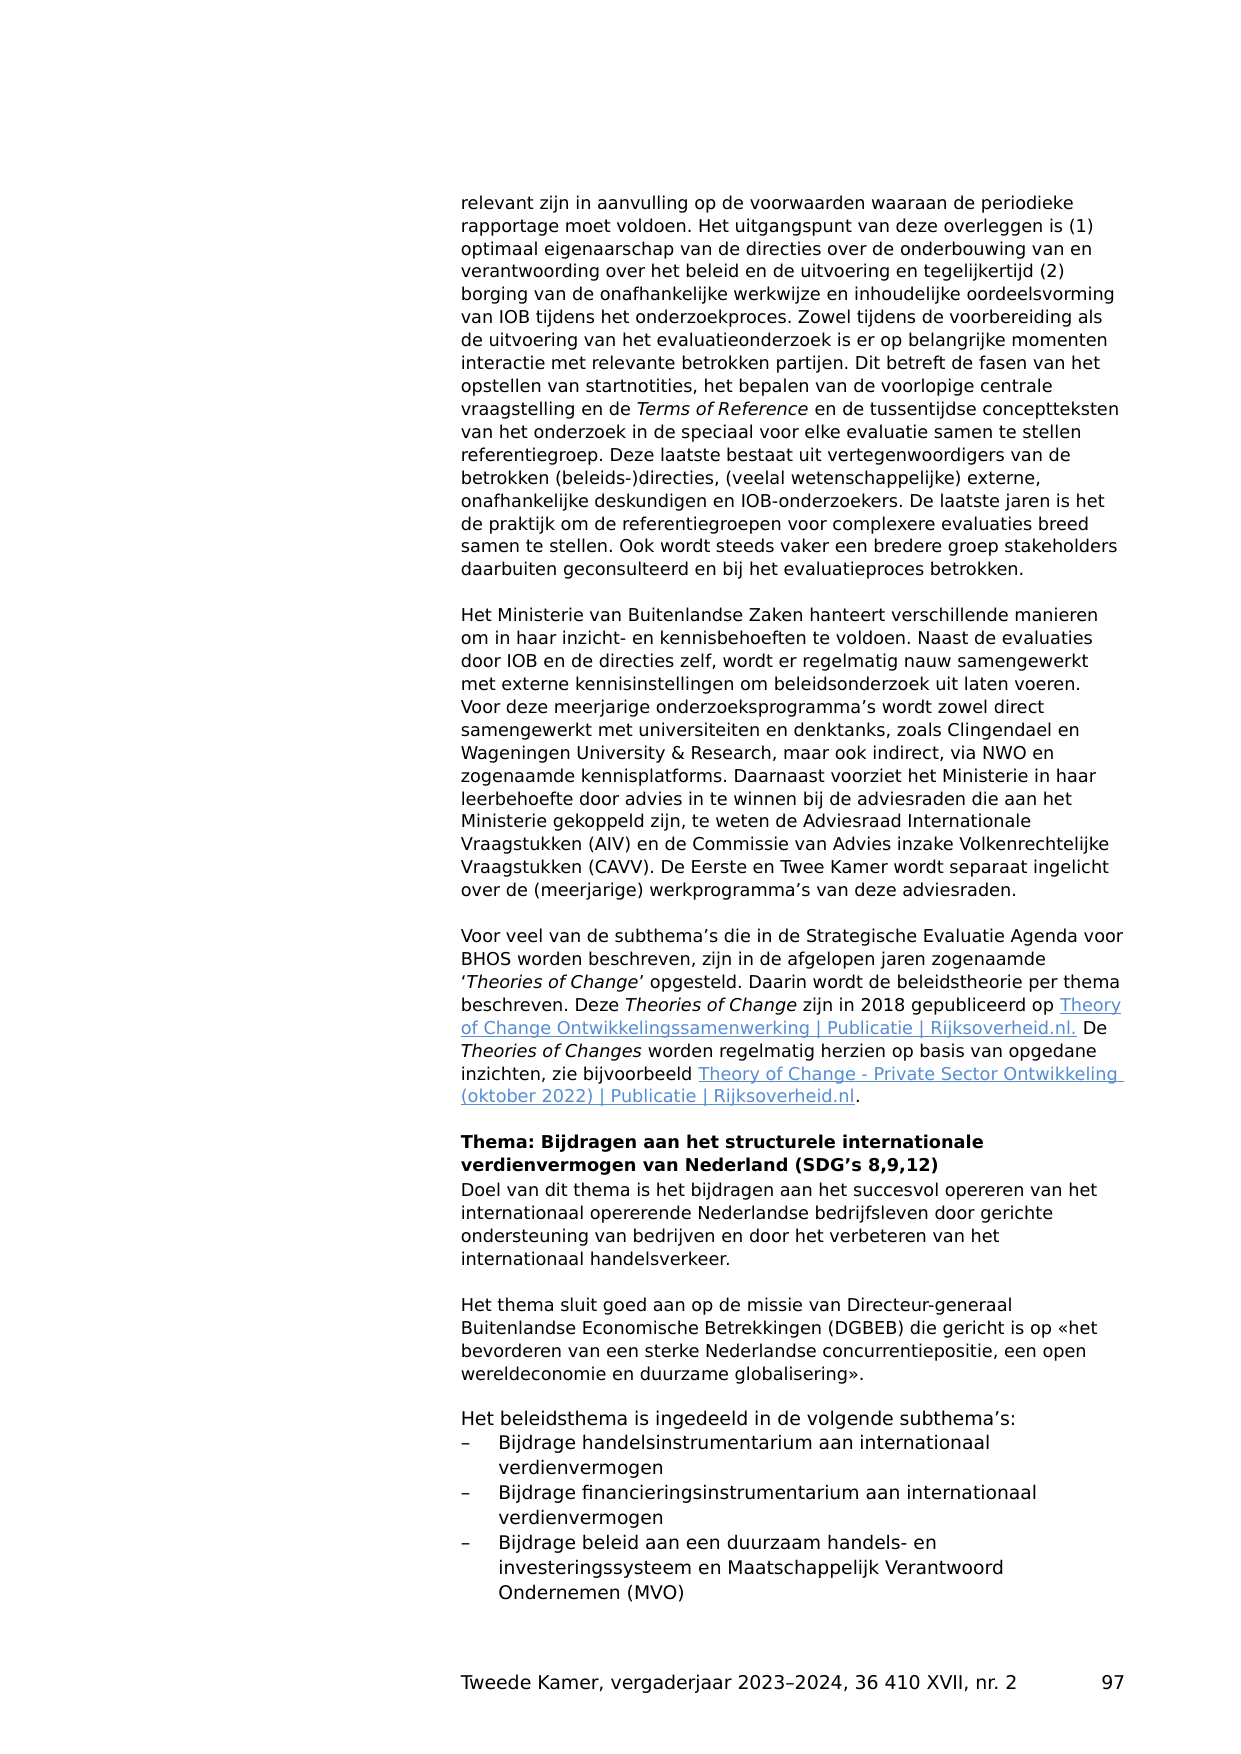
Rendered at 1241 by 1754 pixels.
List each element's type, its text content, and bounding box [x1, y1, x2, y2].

list Bijdrage beleid aan een duurzaam handels- en investeringssysteem en Maatschappelijk Verantwoord Ondernemen (MVO) [461, 1529, 1125, 1604]
text Het Ministerie van Buitenlandse Zaken hanteert verschillende manieren om in haar inzicht- en kennisbehoeften te voldoen. Naast de evaluaties door IOB en de directies zelf, wordt er regelmatig nauw samengewerkt met externe kennisinstellingen om beleidsonderzoek uit laten voeren. Voor deze meerjarige onderzoeksprogramma’s wordt zowel direct samengewerkt met universiteiten en denktanks, zoals Clingendael en Wageningen University & Research, maar ook indirect, via NWO en zogenaamde kennisplatforms. Daarnaast voorziet het Ministerie in haar leerbehoefte door advies in te winnen bij de adviesraden die aan het Ministerie gekoppeld zijn, te weten de Adviesraad Internationale Vraagstukken (AIV) en de Commissie van Advies inzake Volkenrechtelijke Vraagstukken (CAVV). De Eerste en Twee Kamer wordt separaat ingelicht over de (meerjarige) werkprogramma’s van deze adviesraden. [461, 603, 1125, 901]
list Bijdrage handelsinstrumentarium aan internationaal verdienvermogen [461, 1429, 1125, 1479]
text Doel van dit thema is het bijdragen aan het succesvol opereren van het internationaal opererende Nederlandse bedrijfsleven door gerichte ondersteuning van bedrijven en door het verbeteren van het internationaal handelsverkeer. [461, 1178, 1125, 1270]
text Thema: Bijdragen aan het structurele internationale verdienvermogen van Nederland (SDG’s 8,9,12) [461, 1130, 1125, 1176]
text Het beleidsthema is ingedeeld in de volgende subthema’s: [461, 1407, 1125, 1429]
text relevant zijn in aanvulling op de voorwaarden waaraan de periodieke rapportage moet voldoen. Het uitgangspunt van deze overleggen is (1) optimaal eigenaarschap van de directies over de onderbouwing van en verantwoording over het beleid en de uitvoering en tegelijkertijd (2) borging van de onafhankelijke werkwijze en inhoudelijke oordeelsvorming van IOB tijdens het onderzoekproces. Zowel tijdens de voorbereiding als de uitvoering van het evaluatieonderzoek is er op belangrijke momenten interactie met relevante betrokken partijen. Dit betreft de fasen van het opstellen van startnotities, het bepalen van de voorlopige centrale vraagstelling en de Terms of Reference en de tussentijdse conceptteksten van het onderzoek in de speciaal voor elke evaluatie samen te stellen referentiegroep. Deze laatste bestaat uit vertegenwoordigers van de betrokken (beleids-)directies, (veelal wetenschappelijke) externe, onafhankelijke deskundigen en IOB-onderzoekers. De laatste jaren is het de praktijk om de referentiegroepen voor complexere evaluaties breed samen te stellen. Ook wordt steeds vaker een bredere groep stakeholders daarbuiten geconsulteerd en bij het evaluatieproces betrokken. [461, 191, 1125, 580]
text Voor veel van de subthema’s die in de Strategische Evaluatie Agenda voor BHOS worden beschreven, zijn in de afgelopen jaren zogenaamde ‘Theories of Change’ opgesteld. Daarin wordt de beleidstheorie per thema beschreven. Deze Theories of Change zijn in 2018 gepubliceerd op Theory of Change Ontwikkelingssamenwerking | Publicatie | Rijksoverheid.nl. De Theories of Changes worden regelmatig herzien op basis van opgedane inzichten, zie bijvoorbeeld Theory of Change - Private Sector Ontwikkeling (oktober 2022) | Publicatie | Rijksoverheid.nl. [461, 924, 1125, 1107]
list Bijdrage financieringsinstrumentarium aan internationaal verdienvermogen [461, 1479, 1125, 1529]
text Het thema sluit goed aan op de missie van Directeur-generaal Buitenlandse Economische Betrekkingen (DGBEB) die gericht is op «het bevorderen van een sterke Nederlandse concurrentiepositie, een open wereldeconomie en duurzame globalisering». [461, 1293, 1125, 1384]
